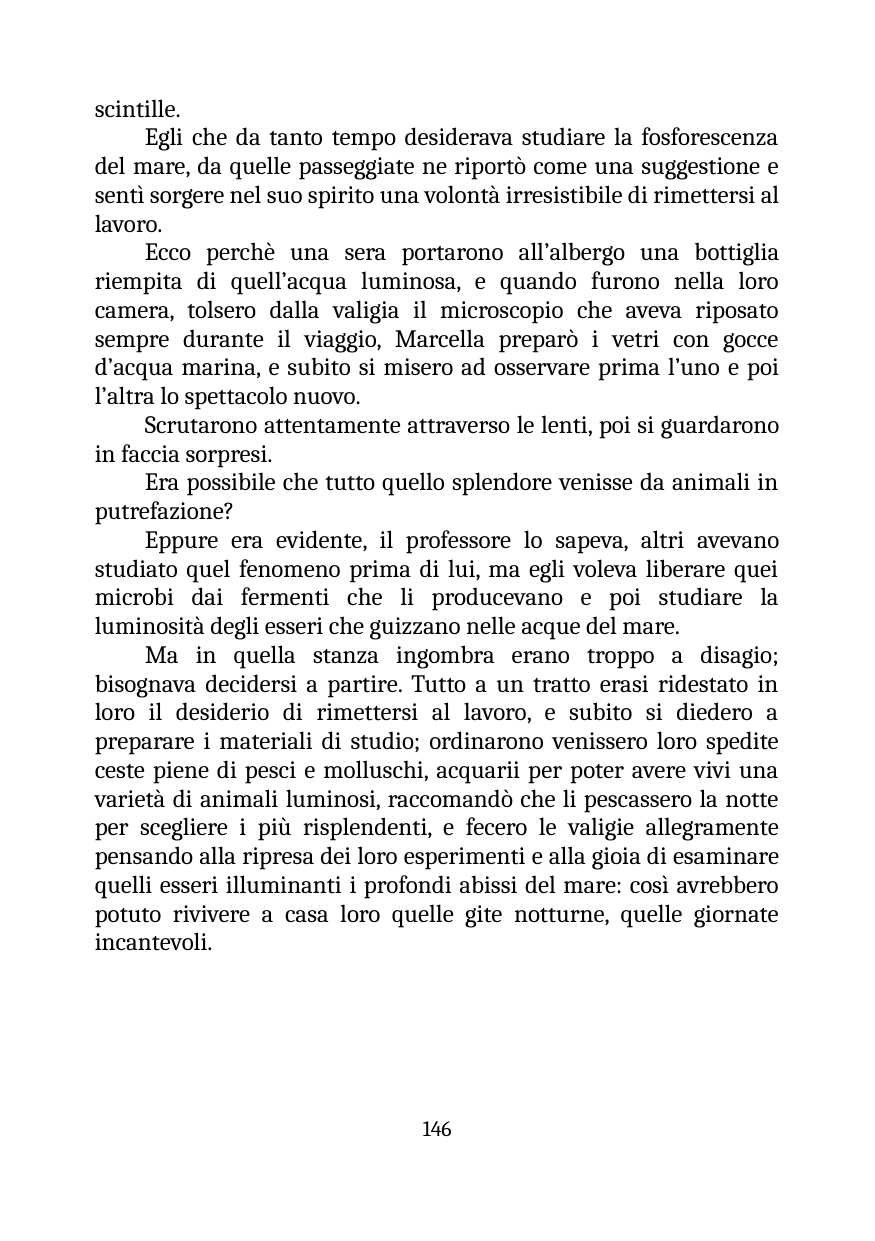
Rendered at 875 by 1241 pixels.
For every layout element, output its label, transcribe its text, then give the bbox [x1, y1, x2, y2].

text Ma in quella stanza ingombra erano troppo a disagio; bisognava decidersi a partire. Tutto a un tratto erasi ridestato in loro il desiderio di rimettersi al lavoro, e subito si diedero a preparare i materiali di studio; ordinarono venissero loro spedite ceste piene di pesci e molluschi, acquarii per poter avere vivi una varietà di animali luminosi, raccomandò che li pescassero la notte per scegliere i più risplendenti, e fecero le valigie allegramente pensando alla ripresa dei loro esperimenti e alla gioia di esaminare quelli esseri illuminanti i profondi abissi del mare: così avrebbero potuto rivivere a casa loro quelle gite notturne, quelle giornate incantevoli. [94, 641, 779, 957]
text scintille. [94, 94, 779, 123]
text Eppure era evidente, il professore lo sapeva, altri avevano studiato quel fenomeno prima di lui, ma egli voleva liberare quei microbi dai fermenti che li producevano e poi studiare la luminosità degli esseri che guizzano nelle acque del mare. [94, 526, 779, 641]
text Era possibile che tutto quello splendore venisse da animali in putrefazione? [94, 468, 779, 526]
text Egli che da tanto tempo desiderava studiare la fosforescenza del mare, da quelle passeggiate ne riportò come una suggestione e sentì sorgere nel suo spirito una volontà irresistibile di rimettersi al lavoro. [94, 123, 779, 238]
text Ecco perchè una sera portarono all’albergo una bottiglia riempita di quell’acqua luminosa, e quando furono nella loro camera, tolsero dalla valigia il microscopio che aveva riposato sempre durante il viaggio, Marcella preparò i vetri con gocce d’acqua marina, e subito si misero ad osservare prima l’uno e poi l’altra lo spettacolo nuovo. [94, 238, 779, 411]
text Scrutarono attentamente attraverso le lenti, poi si guardarono in faccia sorpresi. [94, 411, 779, 468]
